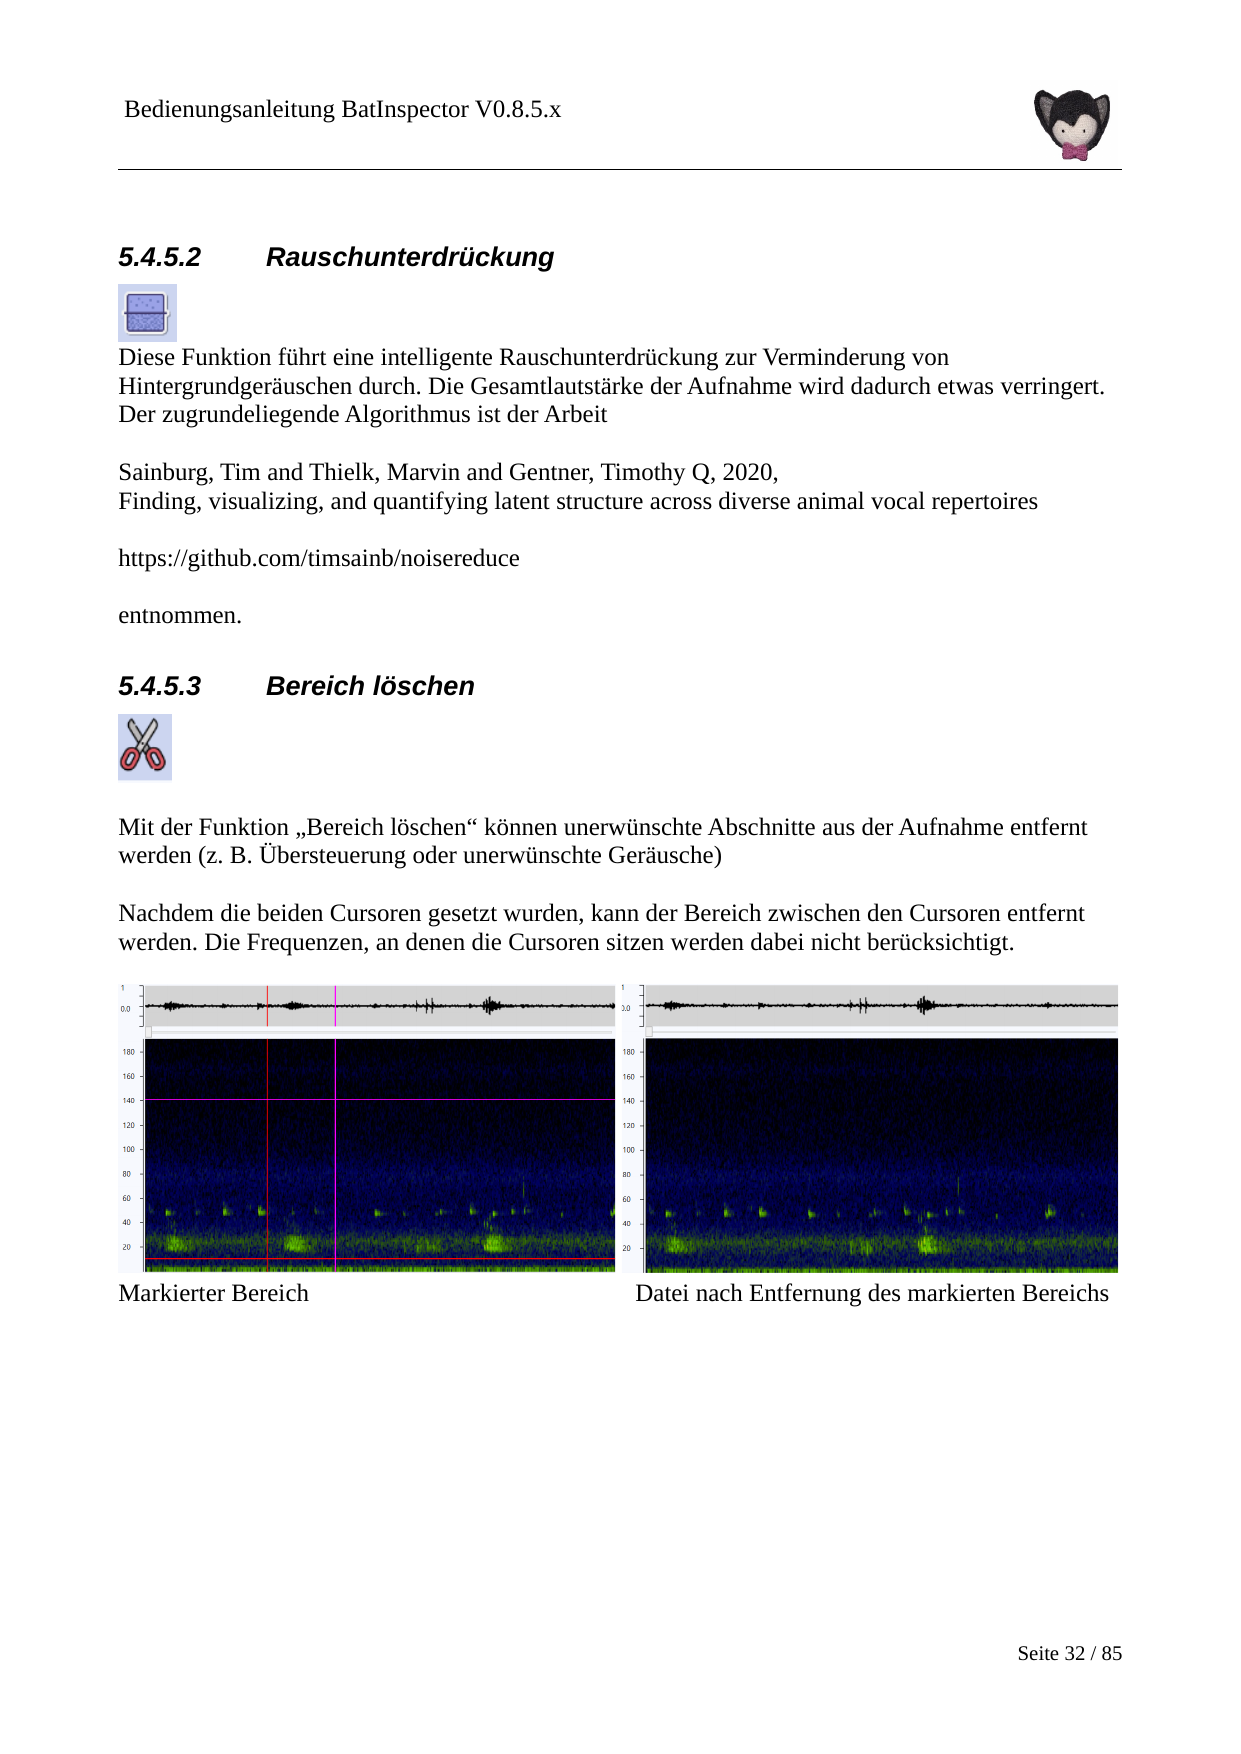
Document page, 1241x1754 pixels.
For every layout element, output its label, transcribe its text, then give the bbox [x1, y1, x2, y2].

picture [118, 284, 177, 342]
subtitle Bereich löschen [118, 670, 1122, 702]
text Sainburg, Tim and Thielk, Marvin and Gentner, Timothy Q, 2020, [118, 457, 1122, 486]
text https://github.com/timsainb/noisereduce [118, 543, 1122, 572]
picture [621, 984, 1119, 1273]
text Der zugrundeliegende Algorithmus ist der Arbeit [118, 399, 1122, 428]
text Nachdem die beiden Cursoren gesetzt wurden, kann der Bereich zwischen den Cursoren entfernt werden. Die Frequenzen, an denen die Cursoren sitzen werden dabei nicht berücksichtigt. [118, 898, 1122, 955]
text Markierter Bereich Datei nach Entfernung des markierten Bereichs [118, 1278, 1122, 1306]
picture [118, 984, 616, 1273]
picture [1030, 80, 1119, 169]
text Finding, visualizing, and quantifying latent structure across diverse animal vocal repertoires [118, 486, 1122, 514]
subtitle Rauschunterdrückung [118, 241, 1122, 272]
text Diese Funktion führt eine intelligente Rauschunterdrückung zur Verminderung von Hintergrundgeräuschen durch. Die Gesamtlautstärke der Aufnahme wird dadurch etwas verringert. [118, 342, 1122, 399]
picture [118, 714, 172, 783]
text entnommen. [118, 600, 1122, 629]
text Mit der Funktion „Bereich löschen“ können unerwünschte Abschnitte aus der Aufnahme entfernt werden (z. B. Übersteuerung oder unerwünschte Geräusche) [118, 812, 1122, 869]
